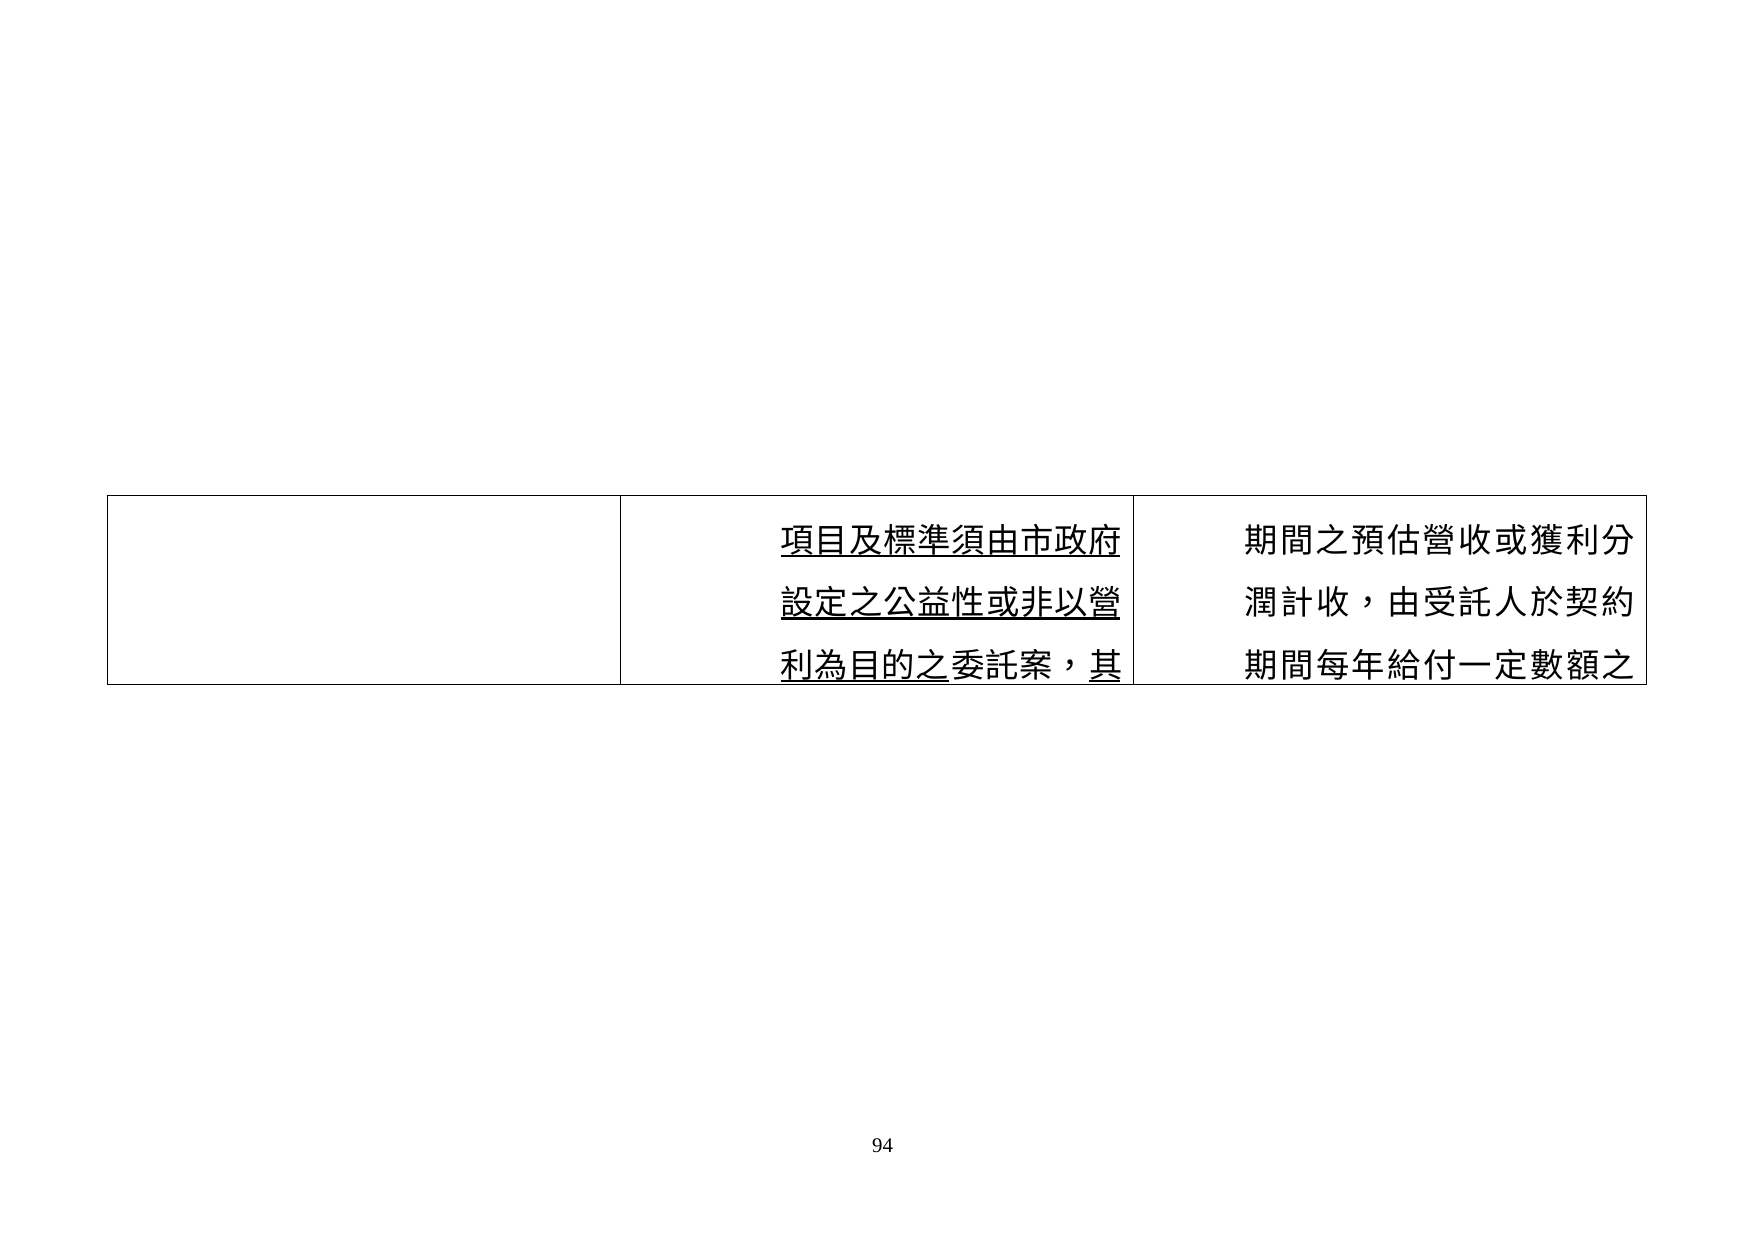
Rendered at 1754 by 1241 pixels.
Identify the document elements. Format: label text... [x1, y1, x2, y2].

table_cell [108, 496, 620, 684]
table_cell 期間之預估營收或獲利分潤計收，由受託人於契約期間每年給付一定數額之 [1134, 496, 1646, 684]
table_cell 項目及標準須由市政府設定之公益性或非以營利為目的之委託案，其 [621, 496, 1133, 684]
